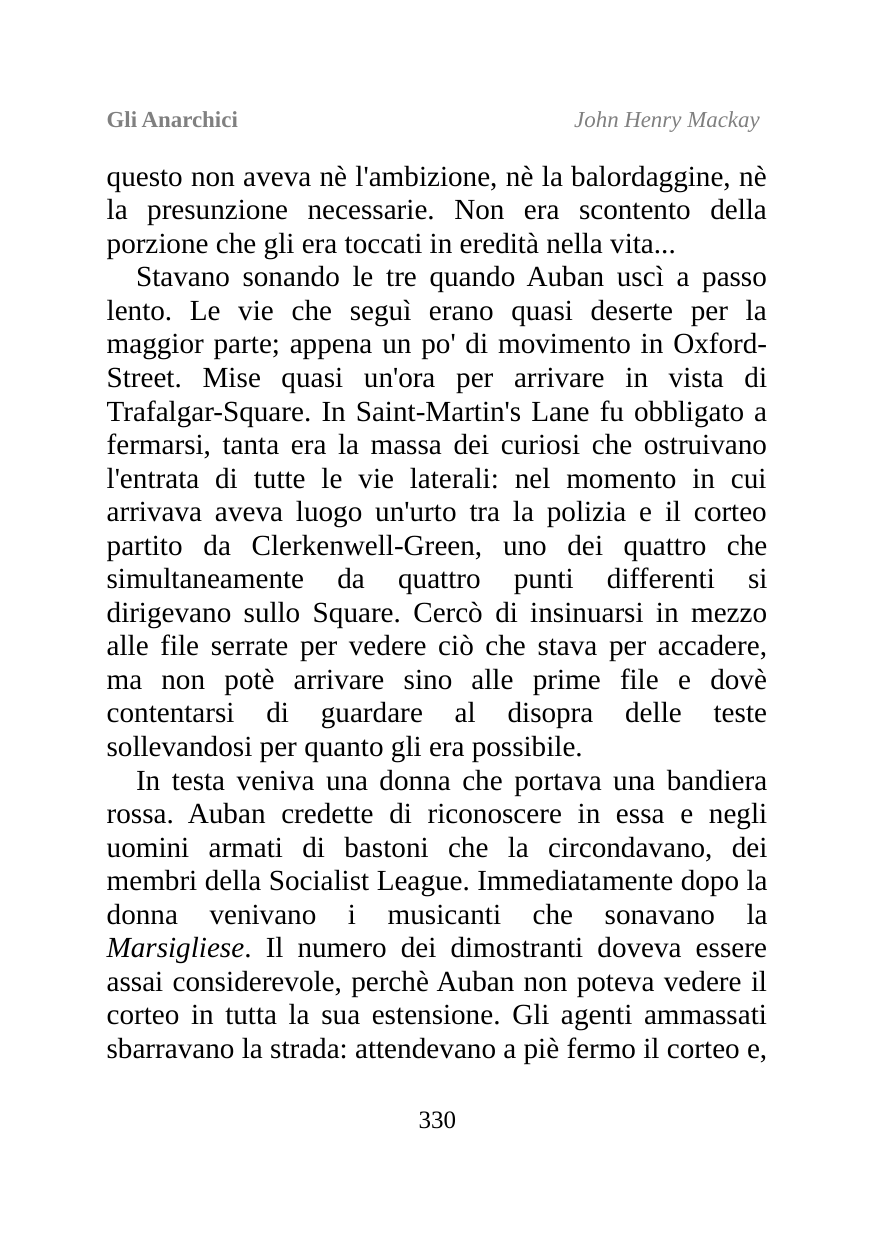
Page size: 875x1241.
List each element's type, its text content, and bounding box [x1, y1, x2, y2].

text In testa veniva una donna che portava una bandiera rossa. Auban credette di riconoscere in essa e negli uomini armati di bastoni che la circondavano, dei membri della Socialist League. Immediatamente dopo la donna venivano i musicanti che sonavano la Marsigliese. Il numero dei dimostranti doveva essere assai considerevole, perchè Auban non poteva vedere il corteo in tutta la sua estensione. Gli agenti ammassati sbarravano la strada: attendevano a piè fermo il corteo e, [106, 763, 768, 1064]
text questo non aveva nè l'ambizione, nè la balordaggine, nè la presunzione necessarie. Non era scontento della porzione che gli era toccati in eredità nella vita... [106, 159, 768, 259]
text Stavano sonando le tre quando Auban uscì a passo lento. Le vie che seguì erano quasi deserte per la maggior parte; appena un po' di movimento in Oxford-Street. Mise quasi un'ora per arrivare in vista di Trafalgar-Square. In Saint-Martin's Lane fu obbligato a fermarsi, tanta era la massa dei curiosi che ostruivano l'entrata di tutte le vie laterali: nel momento in cui arrivava aveva luogo un'urto tra la polizia e il corteo partito da Clerkenwell-Green, uno dei quattro che simultaneamente da quattro punti differenti si dirigevano sullo Square. Cercò di insinuarsi in mezzo alle file serrate per vedere ciò che stava per accadere, ma non potè arrivare sino alle prime file e dovè contentarsi di guardare al disopra delle teste sollevandosi per quanto gli era possibile. [106, 259, 768, 763]
